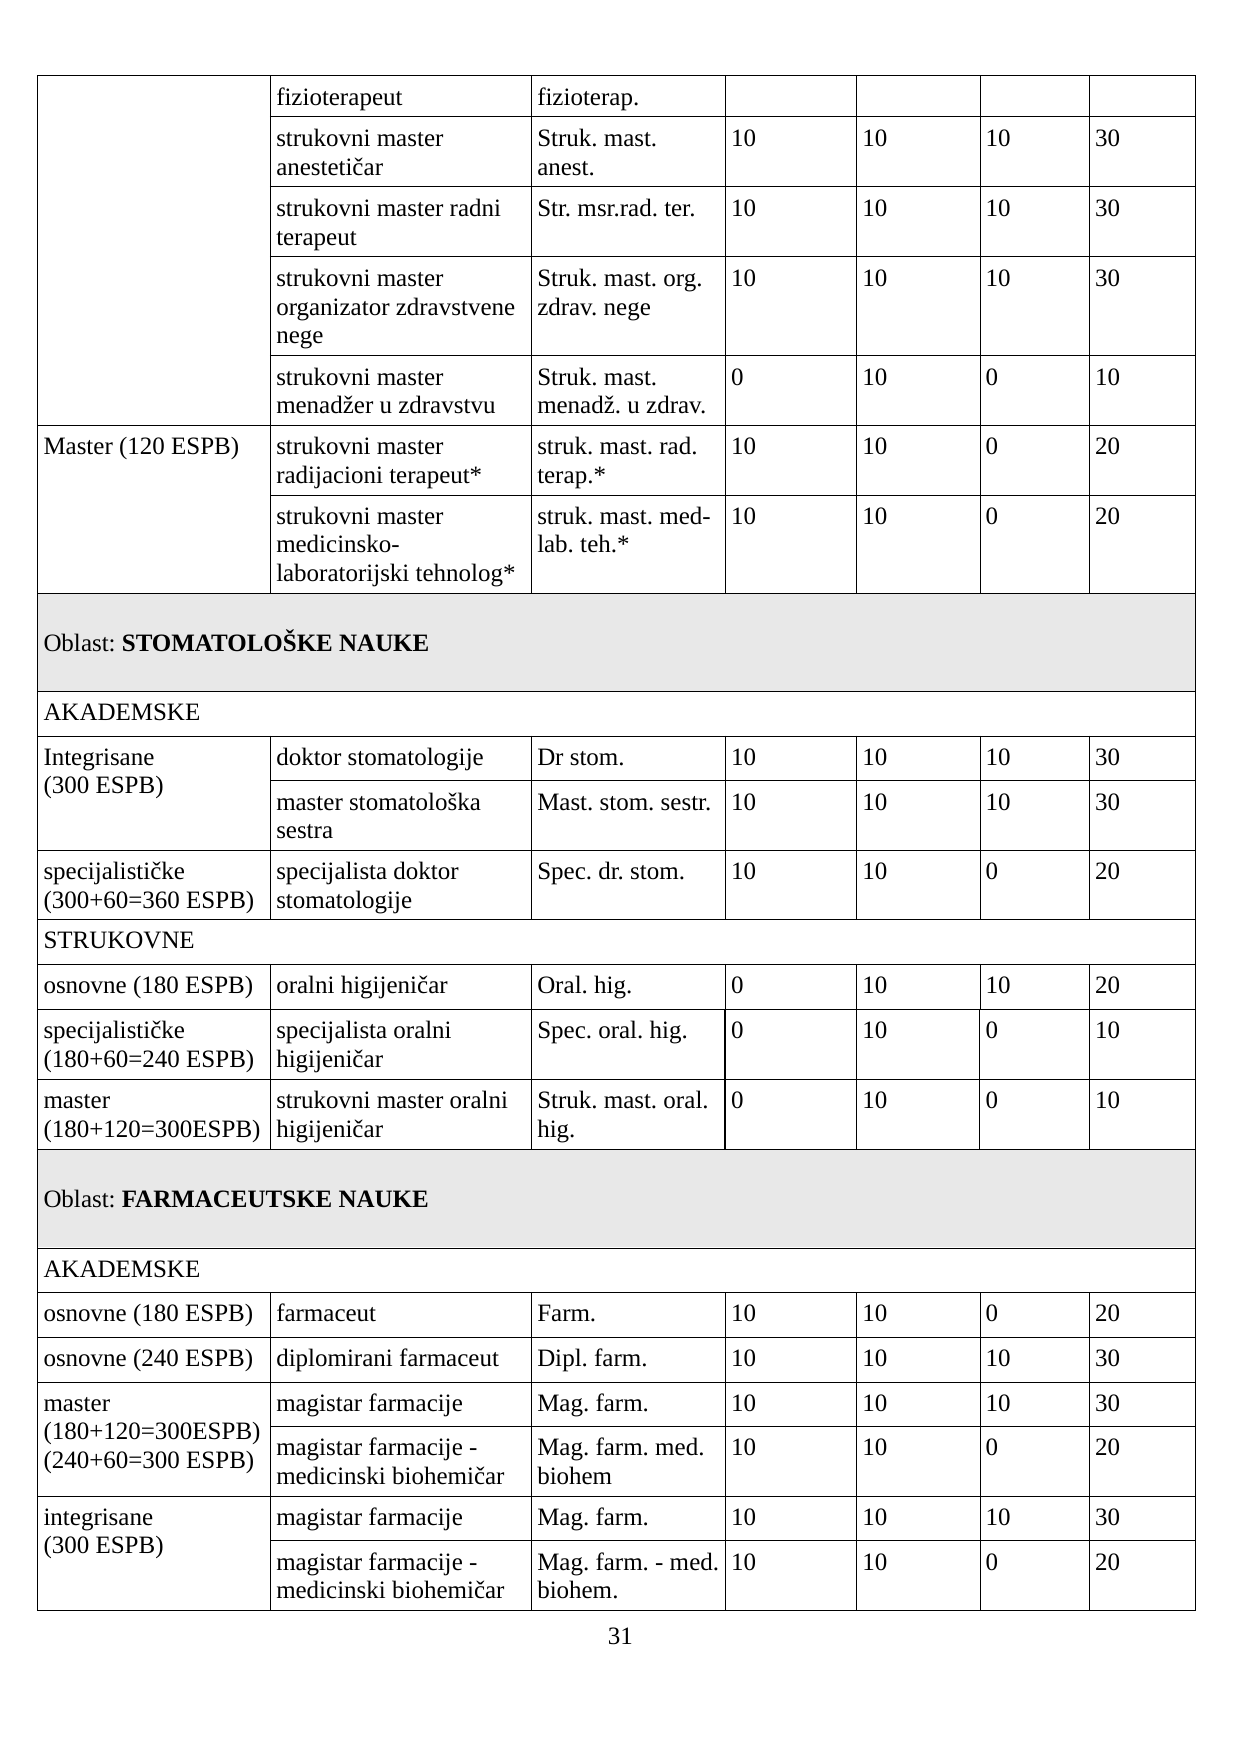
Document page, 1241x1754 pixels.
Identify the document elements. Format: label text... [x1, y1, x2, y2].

table_cell 20 [1090, 1541, 1195, 1610]
table_cell 10 [857, 737, 980, 780]
table_cell 10 [981, 257, 1089, 355]
table_cell integrisane (300 ESPB) [38, 1497, 270, 1610]
table_cell Dr stom. [532, 737, 725, 780]
table_cell Mag. farm. [532, 1383, 725, 1426]
table_cell 0 [981, 1541, 1089, 1610]
table_cell 10 [726, 1541, 856, 1610]
table_cell 10 [726, 1338, 856, 1381]
table_cell specijalista doktor stomatologije [271, 851, 531, 919]
table_cell osnovne (180 ESPB) [38, 965, 270, 1009]
table_cell 0 [981, 496, 1089, 593]
table_cell 10 [857, 1497, 980, 1540]
table_cell 10 [857, 187, 980, 256]
table_cell 0 [726, 1080, 856, 1149]
table_cell strukovni master organizator zdravstvene nege [271, 257, 531, 355]
table_cell 0 [981, 1293, 1089, 1337]
table_cell [38, 76, 270, 425]
table_cell 10 [857, 1293, 980, 1337]
table_cell 10 [857, 851, 980, 919]
table_cell 10 [857, 117, 980, 186]
table_cell 30 [1090, 737, 1195, 780]
table_cell 10 [1090, 356, 1195, 425]
table_cell 10 [857, 1541, 980, 1610]
table_cell Mag. farm. [532, 1497, 725, 1540]
table_cell strukovni master radni terapeut [271, 187, 531, 256]
table_cell 20 [1090, 496, 1195, 593]
table_cell Dipl. farm. [532, 1338, 725, 1381]
table_cell 10 [981, 781, 1089, 850]
table_cell 20 [1090, 1427, 1195, 1496]
table_cell strukovni master menadžer u zdravstvu [271, 356, 531, 425]
table_cell farmaceut [271, 1293, 531, 1337]
table_cell [726, 76, 856, 116]
table_cell fizioterapeut [271, 76, 531, 116]
table_cell 30 [1090, 1497, 1195, 1540]
table_cell 20 [1090, 1293, 1195, 1337]
table_cell Struk. mast. oral. hig. [532, 1080, 724, 1149]
table_cell 30 [1090, 117, 1195, 186]
table_cell Spec. dr. stom. [532, 851, 725, 919]
table_cell Mast. stom. sestr. [532, 781, 725, 850]
table_cell 0 [981, 426, 1089, 494]
table_cell Integrisane (300 ESPB) [38, 737, 270, 850]
table_cell 10 [857, 1338, 980, 1381]
table_cell 0 [726, 965, 856, 1009]
table_cell Struk. mast. org. zdrav. nege [532, 257, 725, 355]
table_cell master (180+120=300ESPB) (240+60=300 ESPB) [38, 1383, 270, 1496]
table_cell 20 [1090, 426, 1195, 494]
table_cell 0 [981, 851, 1089, 919]
table_cell strukovni master radijacioni terapeut* [271, 426, 531, 494]
table_cell AKADEMSKE [38, 692, 1195, 736]
table_cell specijalista oralni higijeničar [271, 1010, 531, 1079]
table_cell master stomatološka sestra [271, 781, 531, 850]
table_cell Mag. farm. med. biohem [532, 1427, 725, 1496]
table_cell 20 [1090, 851, 1195, 919]
table_cell 0 [981, 356, 1089, 425]
table_cell 10 [726, 781, 856, 850]
table_cell 10 [726, 1293, 856, 1337]
table_cell struk. mast. med-lab. teh.* [532, 496, 725, 593]
table_cell 10 [726, 1497, 856, 1540]
table_cell 10 [981, 1497, 1089, 1540]
table_cell 10 [981, 187, 1089, 256]
table_cell 10 [857, 1010, 979, 1079]
table_cell 0 [981, 1427, 1089, 1496]
table_cell oralni higijeničar [271, 965, 531, 1009]
table_cell Oblast: STOMATOLOŠKE NAUKE [38, 594, 1195, 691]
table_cell specijalističke (180+60=240 ESPB) [38, 1010, 270, 1079]
table_cell 10 [857, 781, 980, 850]
table_cell 30 [1090, 1383, 1195, 1426]
table_cell Oral. hig. [532, 965, 725, 1009]
table_cell magistar farmacije [271, 1497, 531, 1540]
table_cell 10 [857, 1427, 980, 1496]
table_cell osnovne (240 ESPB) [38, 1338, 270, 1381]
table_cell AKADEMSKE [38, 1249, 1195, 1292]
table_cell 10 [726, 117, 856, 186]
table_cell 10 [981, 737, 1089, 780]
table_cell Str. msr.rad. ter. [532, 187, 725, 256]
table_cell 0 [726, 1010, 856, 1079]
table_cell 10 [726, 737, 856, 780]
table_cell 0 [726, 356, 856, 425]
table_cell magistar farmacije - medicinski biohemičar [271, 1427, 531, 1496]
table_cell 20 [1090, 965, 1195, 1009]
table_cell 30 [1090, 1338, 1195, 1381]
table_cell strukovni master medicinsko-laboratorijski tehnolog* [271, 496, 531, 593]
table_cell Struk. mast. anest. [532, 117, 725, 186]
table_cell 10 [857, 257, 980, 355]
table_cell 30 [1090, 257, 1195, 355]
table_cell [857, 76, 980, 116]
table_cell 10 [981, 965, 1089, 1009]
table_cell doktor stomatologije [271, 737, 531, 780]
table_cell 10 [857, 1080, 979, 1149]
table_cell 10 [726, 1383, 856, 1426]
table_cell 0 [980, 1010, 1089, 1079]
table_cell 10 [857, 426, 980, 494]
table_cell 10 [981, 117, 1089, 186]
table_cell 10 [726, 851, 856, 919]
table_cell 10 [981, 1383, 1089, 1426]
table_cell 10 [1090, 1080, 1195, 1149]
table_cell 10 [857, 1383, 980, 1426]
table_cell 10 [726, 1427, 856, 1496]
table_cell 10 [726, 257, 856, 355]
table_cell 10 [857, 496, 980, 593]
table_cell magistar farmacije - medicinski biohemičar [271, 1541, 531, 1610]
table_cell Farm. [532, 1293, 725, 1337]
table_cell Oblast: FARMACEUTSKE NAUKE [38, 1150, 1195, 1247]
table_cell master (180+120=300ESPB) [38, 1080, 270, 1149]
table_cell magistar farmacije [271, 1383, 531, 1426]
table_cell strukovni master oralni higijeničar [271, 1080, 531, 1149]
table_cell [981, 76, 1089, 116]
table_cell 0 [980, 1080, 1089, 1149]
table_cell 10 [857, 356, 980, 425]
table_cell Master (120 ESPB) [38, 426, 270, 593]
table_cell struk. mast. rad. terap.* [532, 426, 725, 494]
table_cell Struk. mast. menadž. u zdrav. [532, 356, 725, 425]
table_cell 10 [981, 1338, 1089, 1381]
table_cell 10 [726, 187, 856, 256]
table_cell diplomirani farmaceut [271, 1338, 531, 1381]
table_cell 10 [726, 496, 856, 593]
table_cell 10 [1090, 1010, 1195, 1079]
table_cell 10 [857, 965, 980, 1009]
table_cell 10 [726, 426, 856, 494]
table_cell Spec. oral. hig. [532, 1010, 724, 1079]
table_cell specijalističke (300+60=360 ESPB) [38, 851, 270, 919]
table_cell [1090, 76, 1195, 116]
table_cell 30 [1090, 781, 1195, 850]
table_cell Mag. farm. - med. biohem. [532, 1541, 725, 1610]
table_cell fizioterap. [532, 76, 725, 116]
table_cell 30 [1090, 187, 1195, 256]
table_cell strukovni master anestetičar [271, 117, 531, 186]
table_cell STRUKOVNE [38, 920, 1195, 964]
table_cell osnovne (180 ESPB) [38, 1293, 270, 1337]
